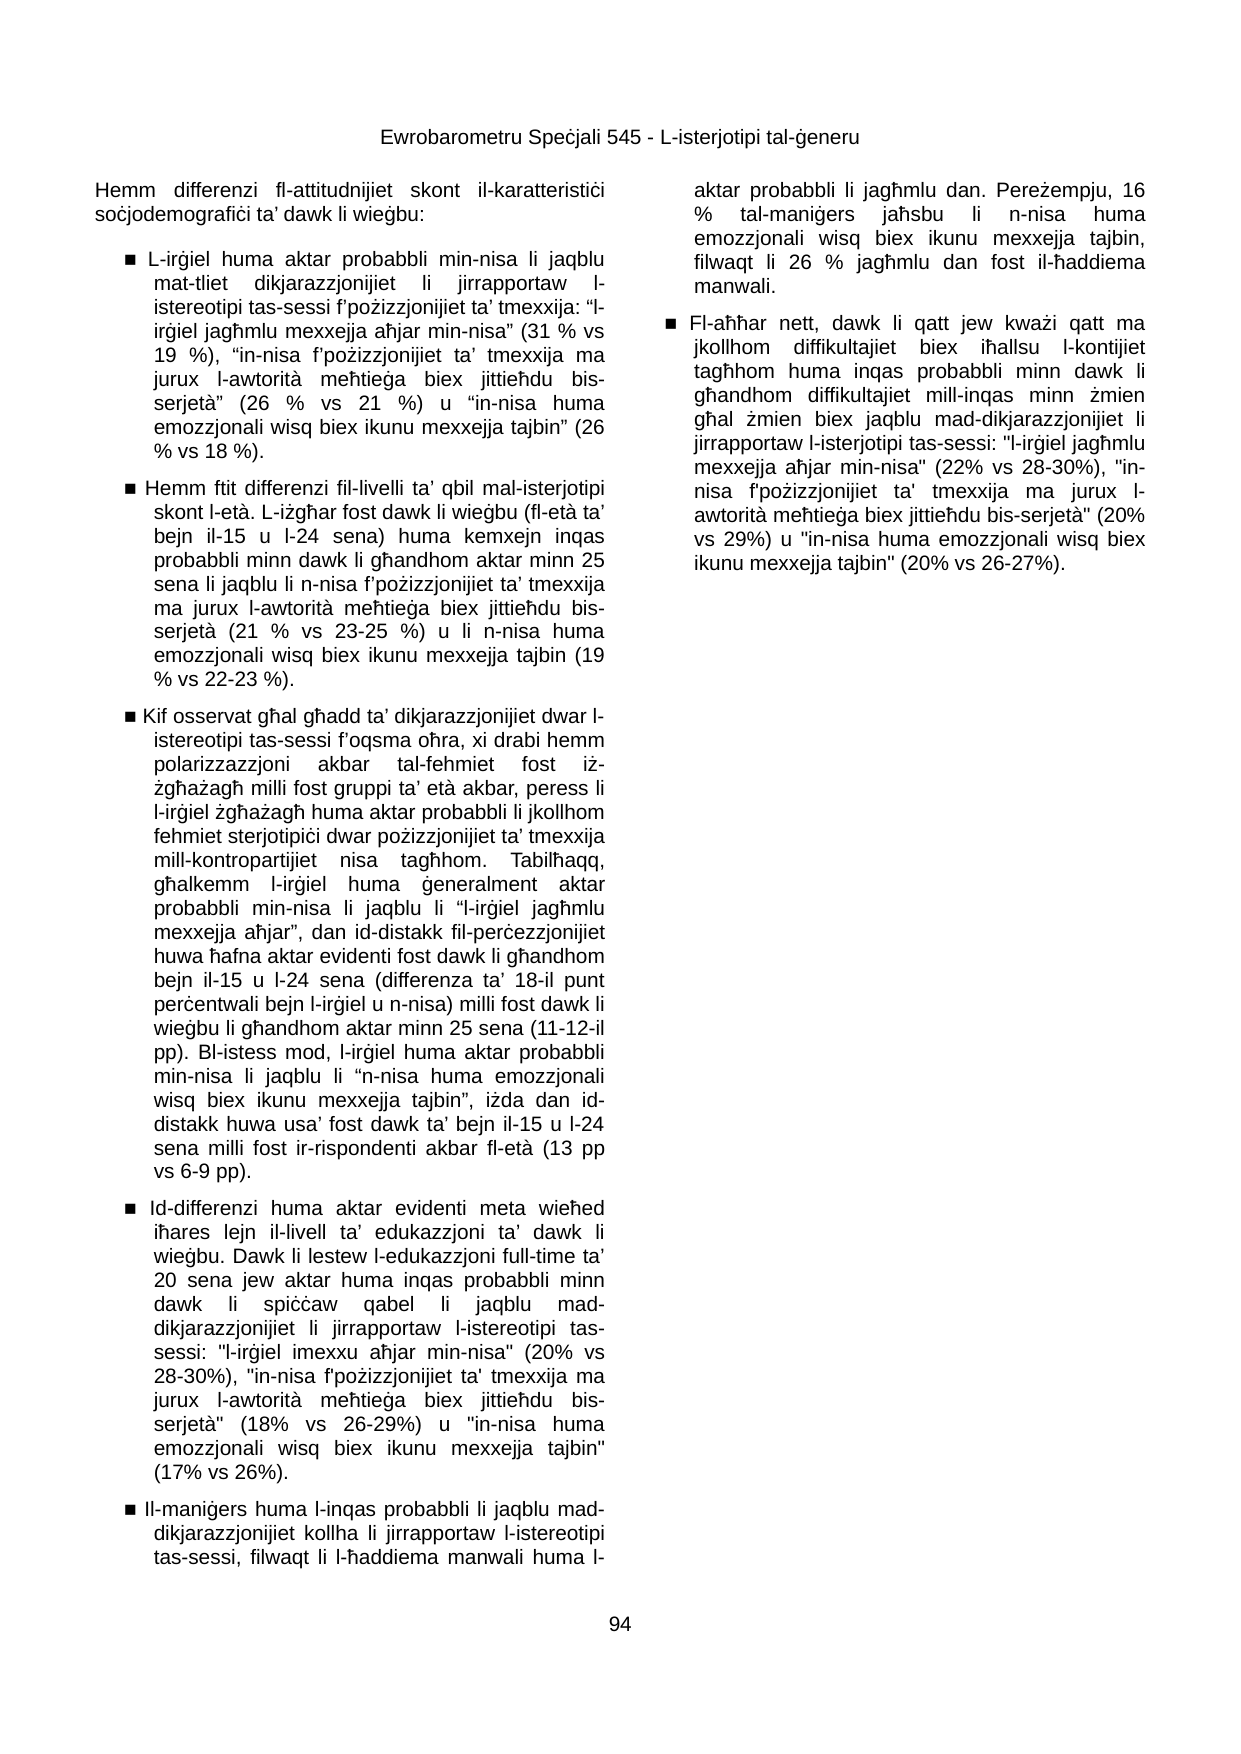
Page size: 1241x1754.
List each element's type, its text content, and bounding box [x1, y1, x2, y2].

text ■ Il-maniġers huma l-inqas probabbli li jaqblu mad-dikjarazzjonijiet kollha li jirrapportaw l-istereotipi tas-sessi, filwaqt li l-ħaddiema manwali huma l- [124, 1497, 605, 1568]
text ■ Id-differenzi huma aktar evidenti meta wieħed iħares lejn il-livell ta’ edukazzjoni ta’ dawk li wieġbu. Dawk li lestew l-edukazzjoni full-time ta’ 20 sena jew aktar huma inqas probabbli minn dawk li spiċċaw qabel li jaqblu mad-dikjarazzjonijiet li jirrapportaw l-istereotipi tas-sessi: "l-irġiel imexxu aħjar min-nisa" (20% vs 28-30%), "in-nisa f'pożizzjonijiet ta' tmexxija ma jurux l-awtorità meħtieġa biex jittieħdu bis-serjetà" (18% vs 26-29%) u "in-nisa huma emozzjonali wisq biex ikunu mexxejja tajbin" (17% vs 26%). [124, 1196, 605, 1484]
text ■ Kif osservat għal għadd ta’ dikjarazzjonijiet dwar l-istereotipi tas-sessi f’oqsma oħra, xi drabi hemm polarizzazzjoni akbar tal-fehmiet fost iż-żgħażagħ milli fost gruppi ta’ età akbar, peress li l-irġiel żgħażagħ huma aktar probabbli li jkollhom fehmiet sterjotipiċi dwar pożizzjonijiet ta’ tmexxija mill-kontropartijiet nisa tagħhom. Tabilħaqq, għalkemm l-irġiel huma ġeneralment aktar probabbli min-nisa li jaqblu li “l-irġiel jagħmlu mexxejja aħjar”, dan id-distakk fil-perċezzjonijiet huwa ħafna aktar evidenti fost dawk li għandhom bejn il-15 u l-24 sena (differenza ta’ 18-il punt perċentwali bejn l-irġiel u n-nisa) milli fost dawk li wieġbu li għandhom aktar minn 25 sena (11-12-il pp). Bl-istess mod, l-irġiel huma aktar probabbli min-nisa li jaqblu li “n-nisa huma emozzjonali wisq biex ikunu mexxejja tajbin”, iżda dan id-distakk huwa usa’ fost dawk ta’ bejn il-15 u l-24 sena milli fost ir-rispondenti akbar fl-età (13 pp vs 6-9 pp). [124, 704, 605, 1183]
text aktar probabbli li jagħmlu dan. Pereżempju, 16 % tal-maniġers jaħsbu li n-nisa huma emozzjonali wisq biex ikunu mexxejja tajbin, filwaqt li 26 % jagħmlu dan fost il-ħaddiema manwali. [664, 178, 1146, 298]
text Hemm differenzi fl-attitudnijiet skont il-karatteristiċi soċjodemografiċi ta’ dawk li wieġbu: [94, 178, 605, 226]
text ■ Hemm ftit differenzi fil-livelli ta’ qbil mal-isterjotipi skont l-età. L-iżgħar fost dawk li wieġbu (fl-età ta’ bejn il-15 u l-24 sena) huma kemxejn inqas probabbli minn dawk li għandhom aktar minn 25 sena li jaqblu li n-nisa f’pożizzjonijiet ta’ tmexxija ma jurux l-awtorità meħtieġa biex jittieħdu bis-serjetà (21 % vs 23-25 %) u li n-nisa huma emozzjonali wisq biex ikunu mexxejja tajbin (19 % vs 22-23 %). [124, 476, 605, 691]
text ■ L-irġiel huma aktar probabbli min-nisa li jaqblu mat-tliet dikjarazzjonijiet li jirrapportaw l-istereotipi tas-sessi f’pożizzjonijiet ta’ tmexxija: “l-irġiel jagħmlu mexxejja aħjar min-nisa” (31 % vs 19 %), “in-nisa f’pożizzjonijiet ta’ tmexxija ma jurux l-awtorità meħtieġa biex jittieħdu bis-serjetà” (26 % vs 21 %) u “in-nisa huma emozzjonali wisq biex ikunu mexxejja tajbin” (26 % vs 18 %). [124, 247, 605, 463]
text ■ Fl-aħħar nett, dawk li qatt jew kważi qatt ma jkollhom diffikultajiet biex iħallsu l-kontijiet tagħhom huma inqas probabbli minn dawk li għandhom diffikultajiet mill-inqas minn żmien għal żmien biex jaqblu mad-dikjarazzjonijiet li jirrapportaw l-isterjotipi tas-sessi: "l-irġiel jagħmlu mexxejja aħjar min-nisa" (22% vs 28-30%), "in-nisa f'pożizzjonijiet ta' tmexxija ma jurux l-awtorità meħtieġa biex jittieħdu bis-serjetà" (20% vs 29%) u "in-nisa huma emozzjonali wisq biex ikunu mexxejja tajbin" (20% vs 26-27%). [664, 311, 1146, 574]
